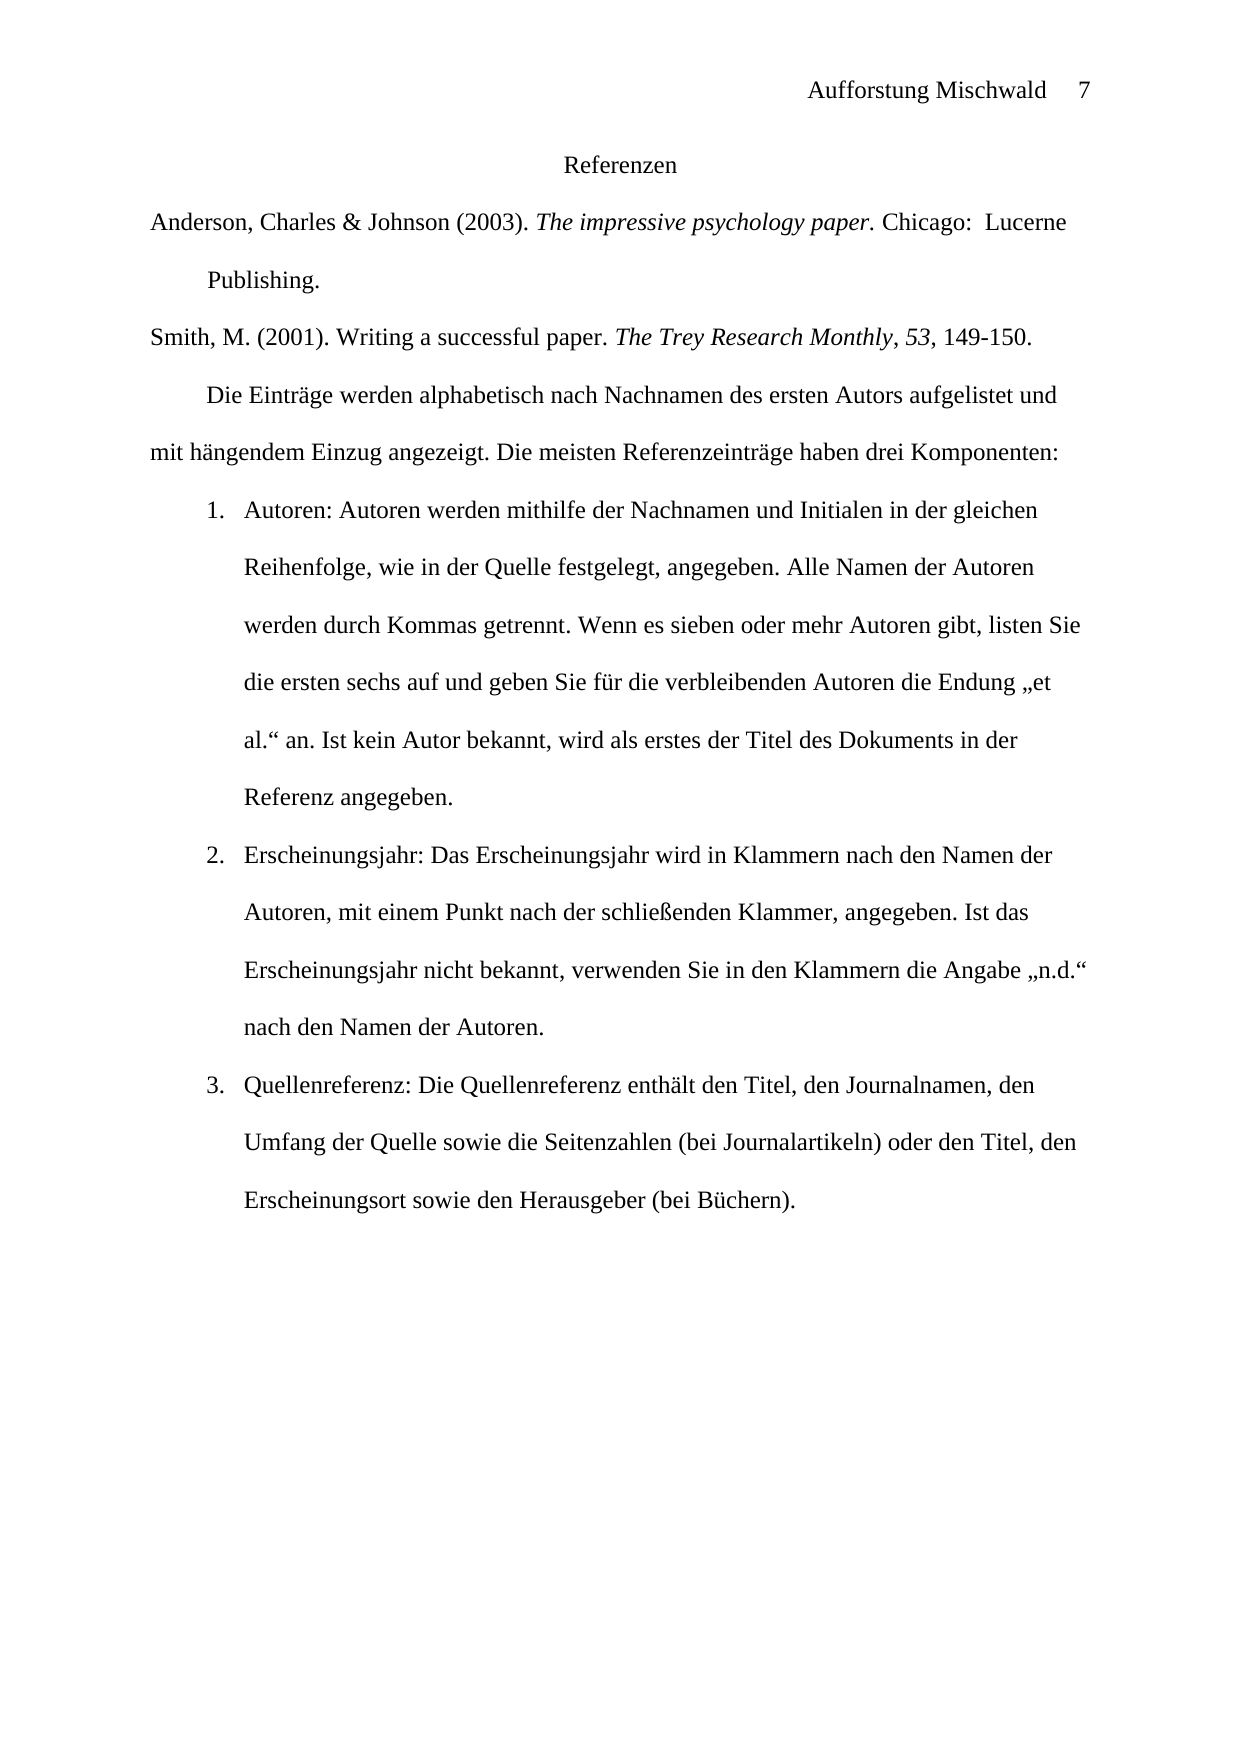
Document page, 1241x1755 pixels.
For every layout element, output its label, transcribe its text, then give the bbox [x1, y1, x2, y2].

text Anderson, Charles & Johnson (2003). The impressive psychology paper. Chicago: Lucerne Publishing. [150, 207, 1090, 294]
subtitle Referenzen [150, 150, 1090, 179]
text Smith, M. (2001). Writing a successful paper. The Trey Research Monthly, 53, 149-150. [150, 322, 1090, 351]
list Erscheinungsjahr: Das Erscheinungsjahr wird in Klammern nach den Namen der Autoren, mit einem Punkt nach der schließenden Klammer, angegeben. Ist das Erscheinungsjahr nicht bekannt, verwenden Sie in den Klammern die Angabe „n.d.“ nach den Namen der Autoren. [206, 840, 1090, 1041]
list Autoren: Autoren werden mithilfe der Nachnamen und Initialen in der gleichen Reihenfolge, wie in der Quelle festgelegt, angegeben. Alle Namen der Autoren werden durch Kommas getrennt. Wenn es sieben oder mehr Autoren gibt, listen Sie die ersten sechs auf und geben Sie für die verbleibenden Autoren die Endung „et al.“ an. Ist kein Autor bekannt, wird als erstes der Titel des Dokuments in der Referenz angegeben. [206, 495, 1090, 811]
text Die Einträge werden alphabetisch nach Nachnamen des ersten Autors aufgelistet und mit hängendem Einzug angezeigt. Die meisten Referenzeinträge haben drei Komponenten: [150, 380, 1090, 466]
list Quellenreferenz: Die Quellenreferenz enthält den Titel, den Journalnamen, den Umfang der Quelle sowie die Seitenzahlen (bei Journalartikeln) oder den Titel, den Erscheinungsort sowie den Herausgeber (bei Büchern). [206, 1070, 1090, 1214]
